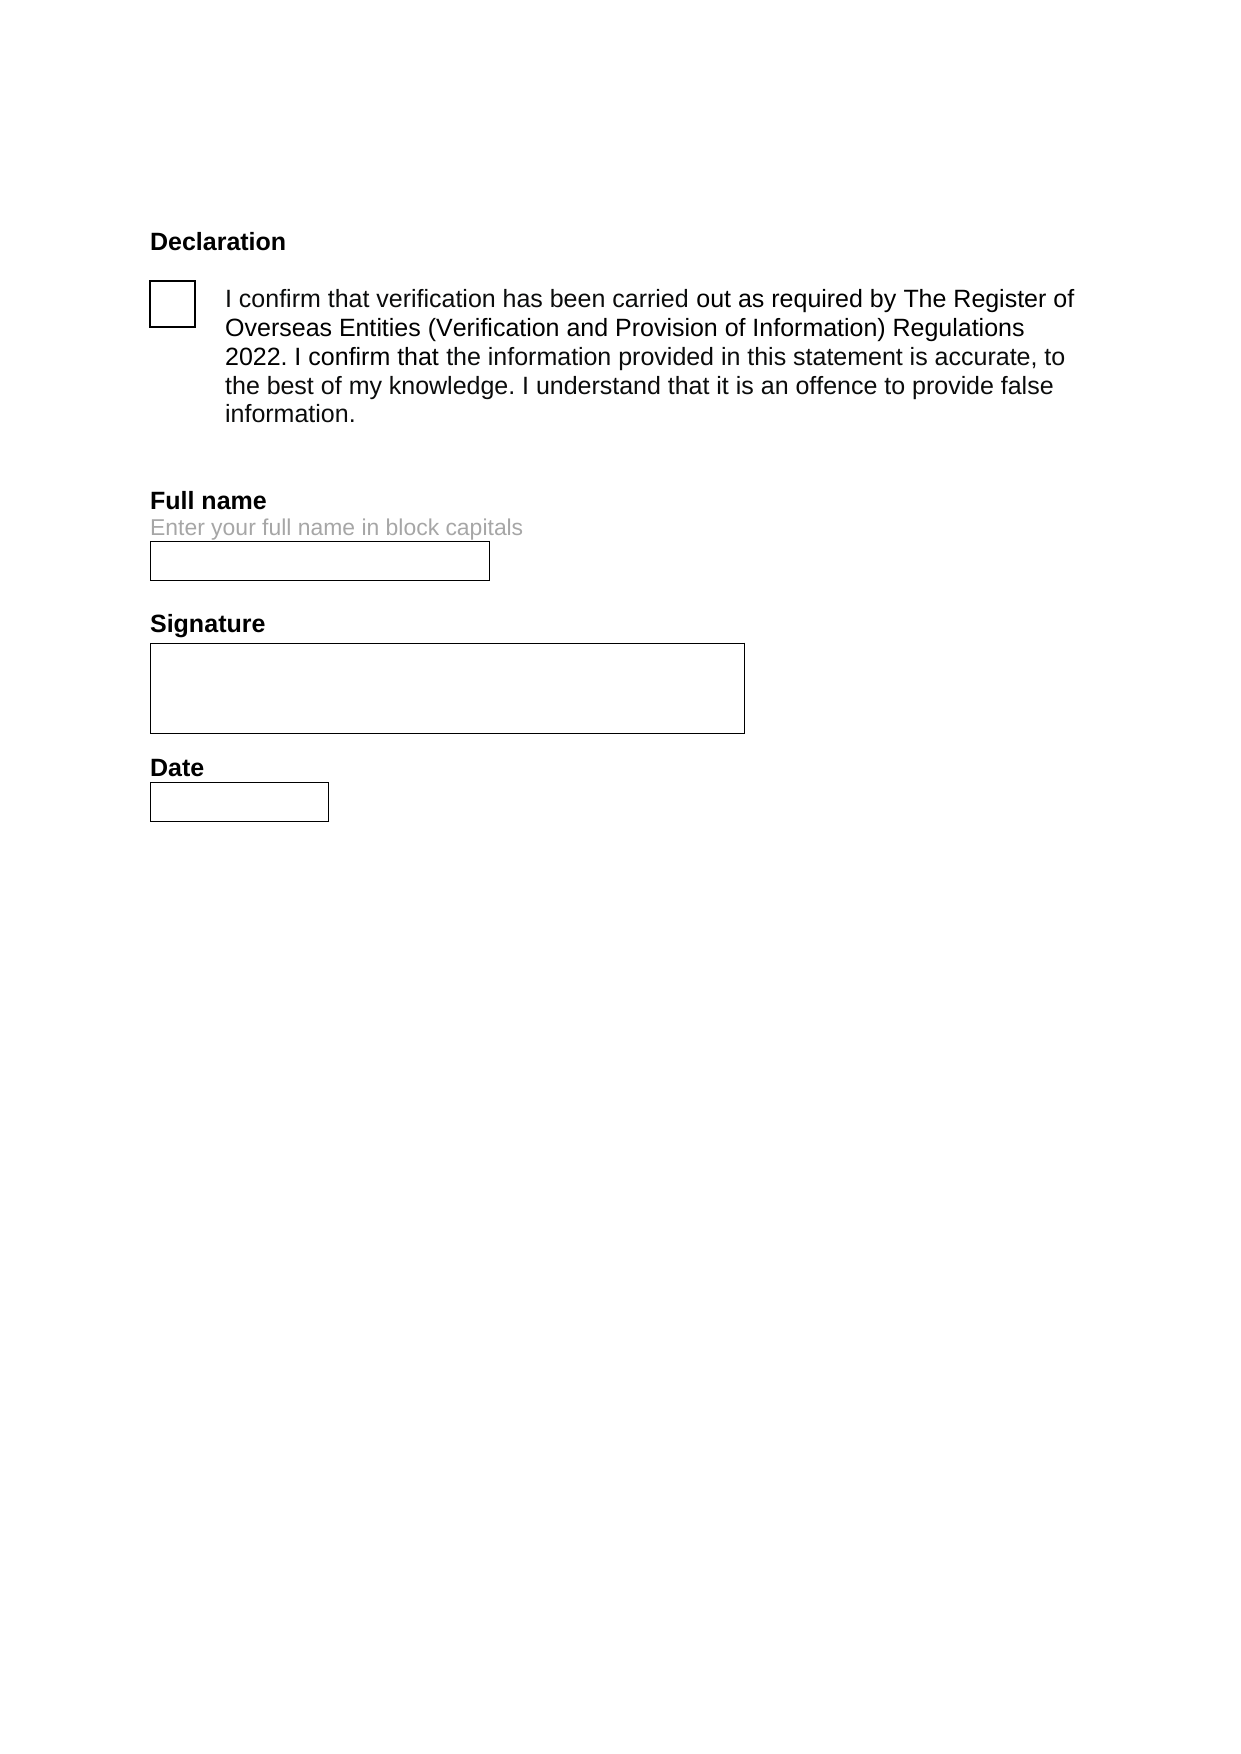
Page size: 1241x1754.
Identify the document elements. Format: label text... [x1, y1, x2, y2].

text I confirm that verification has been carried out as required by The Register of Overseas Entities (Verification and Provision of Information) Regulations 2022. I confirm that the information provided in this statement is accurate, to the best of my knowledge. I understand that it is an offence to provide false information. [225, 284, 1090, 428]
text Declaration [150, 227, 1090, 256]
text Signature [150, 609, 1090, 638]
text Enter your full name in block capitals [150, 514, 1090, 541]
text Full name [150, 486, 1090, 514]
text Date [150, 753, 1090, 782]
